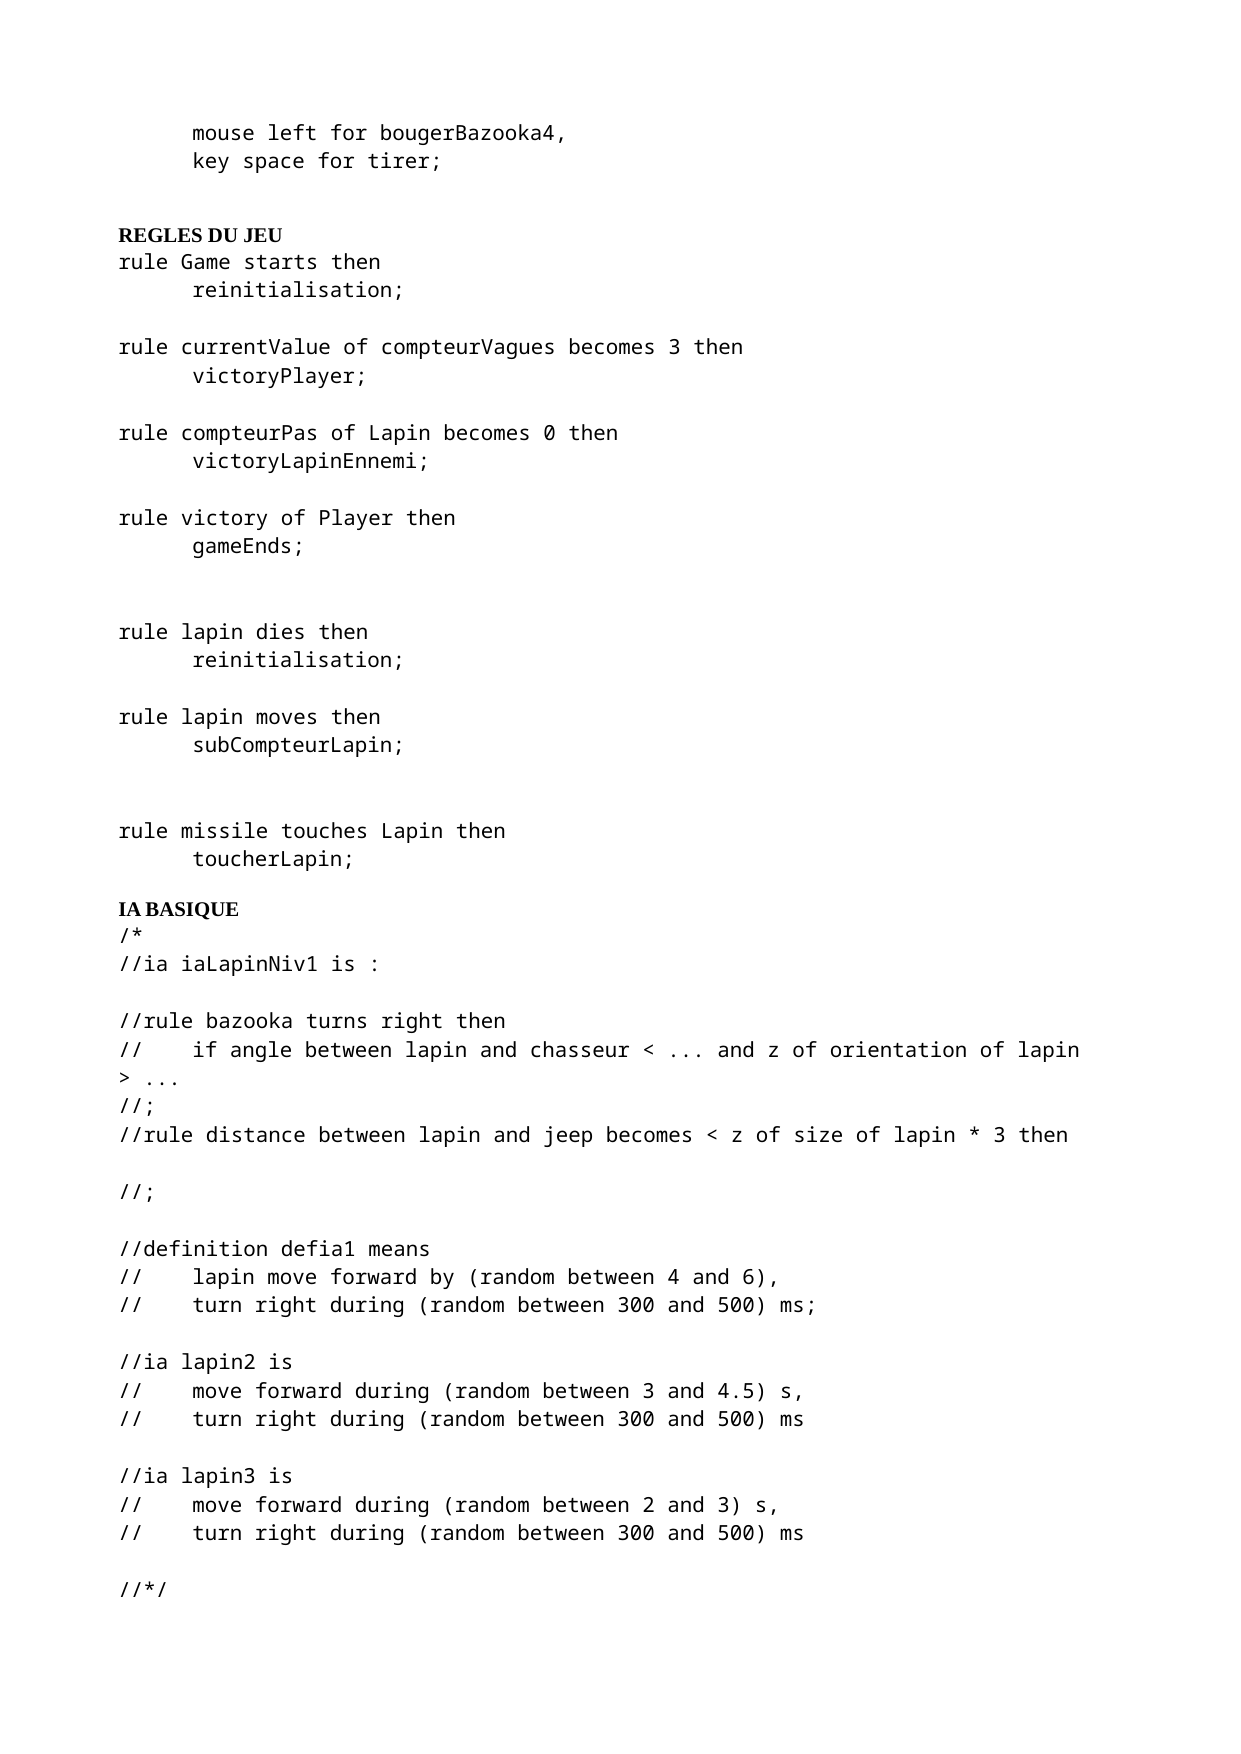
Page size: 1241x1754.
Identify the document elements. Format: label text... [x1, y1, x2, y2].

text mouse left for bougerBazooka4, [118, 118, 1122, 147]
text key space for tirer; REGLES DU JEU rule Game starts then reinitialisation; rule currentValue of compteurVagues becomes 3 then victoryPlayer; rule compteurPas of Lapin becomes 0 then victoryLapinEnnemi; rule victory of Player then gameEnds; rule lapin dies then reinitialisation; rule lapin moves then subCompteurLapin; rule missile touches Lapin then toucherLapin; IA BASIQUE /* //ia iaLapinNiv1 is : //rule bazooka turns right then // if angle between lapin and chasseur < ... and z of orientation of lapin > ... //; //rule distance between lapin and jeep becomes < z of size of lapin * 3 then //; //definition defia1 means // lapin move forward by (random between 4 and 6), // turn right during (random between 300 and 500) ms; //ia lapin2 is // move forward during (random between 3 and 4.5) s, // turn right during (random between 300 and 500) ms //ia lapin3 is // move forward during (random between 2 and 3) s, // turn right during (random between 300 and 500) ms //*/ [118, 147, 1122, 1603]
